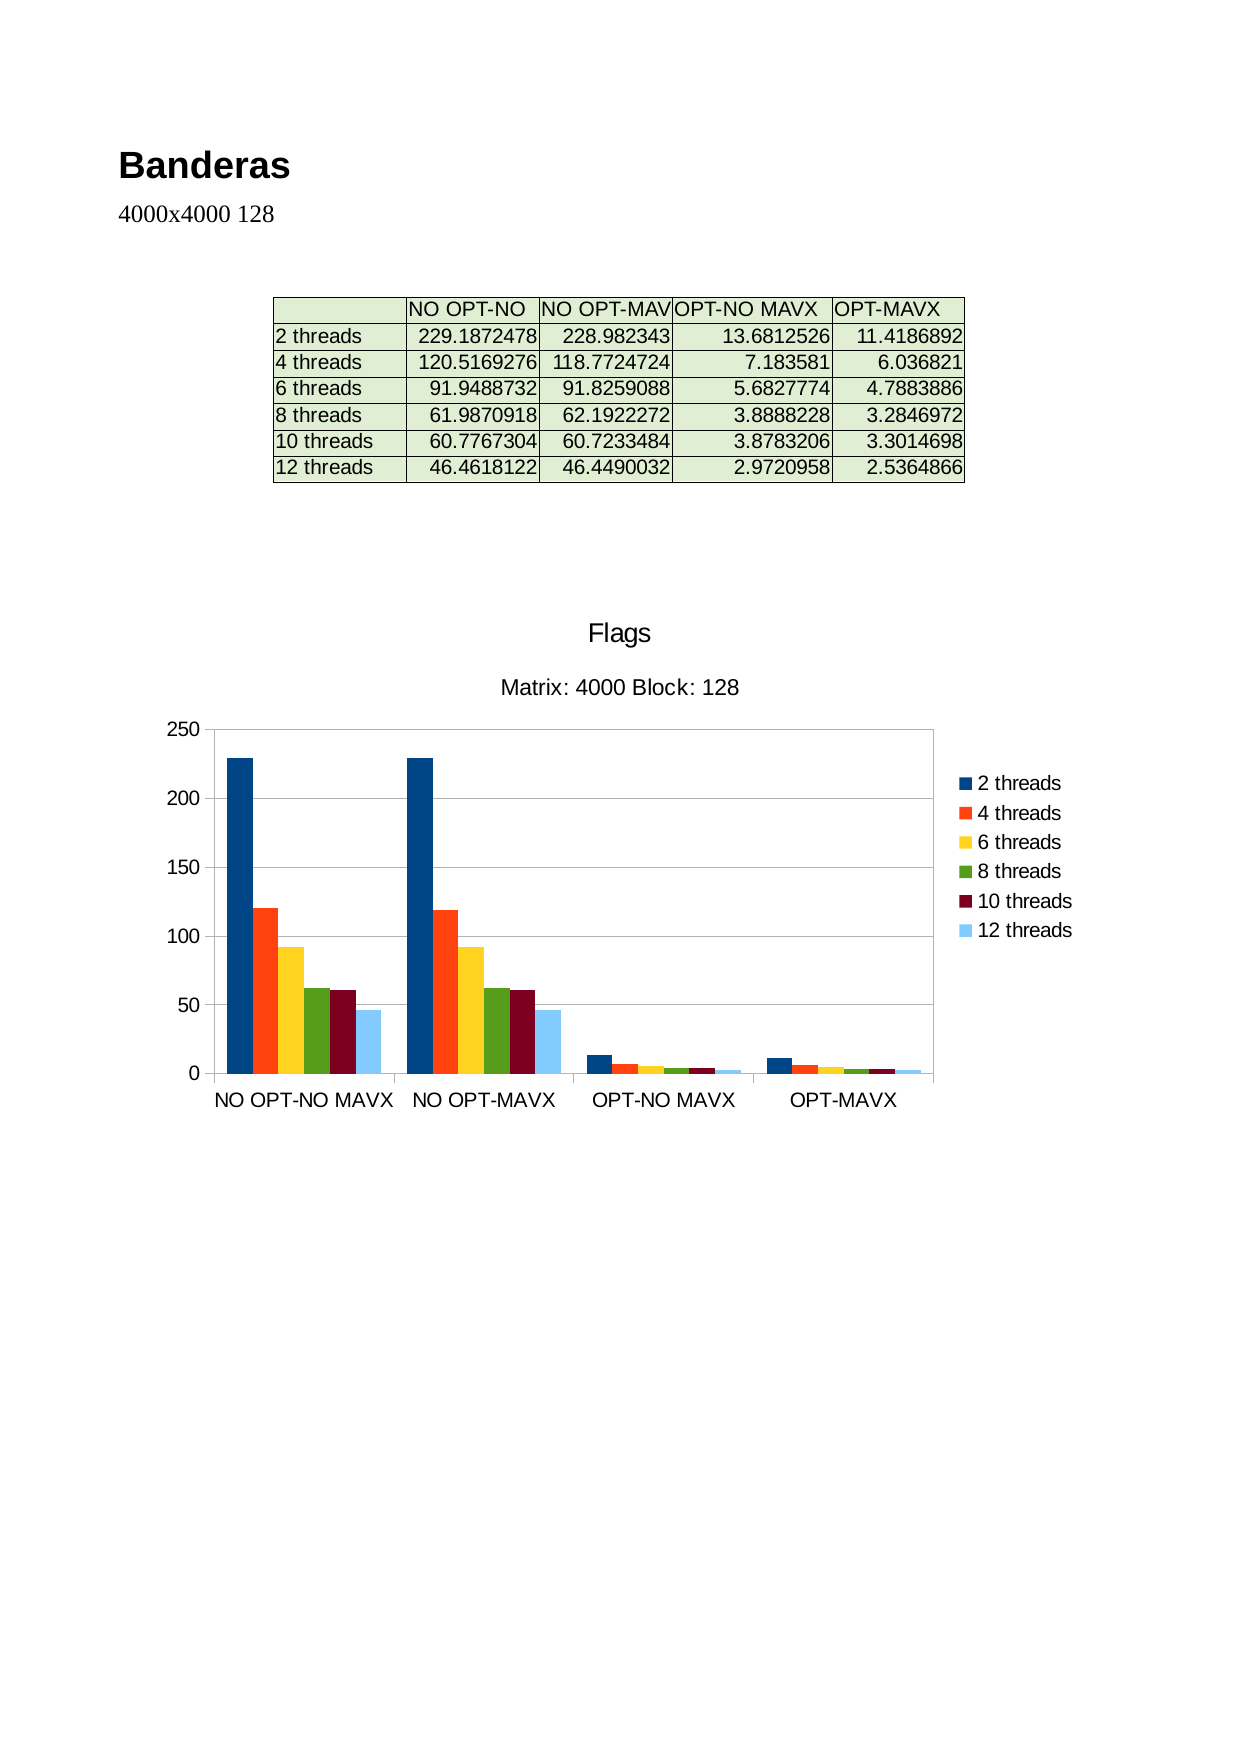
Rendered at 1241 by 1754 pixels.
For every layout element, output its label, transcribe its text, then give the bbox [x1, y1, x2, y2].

subtitle Banderas [118, 143, 1122, 187]
text 4000x4000 128 [118, 199, 1122, 228]
